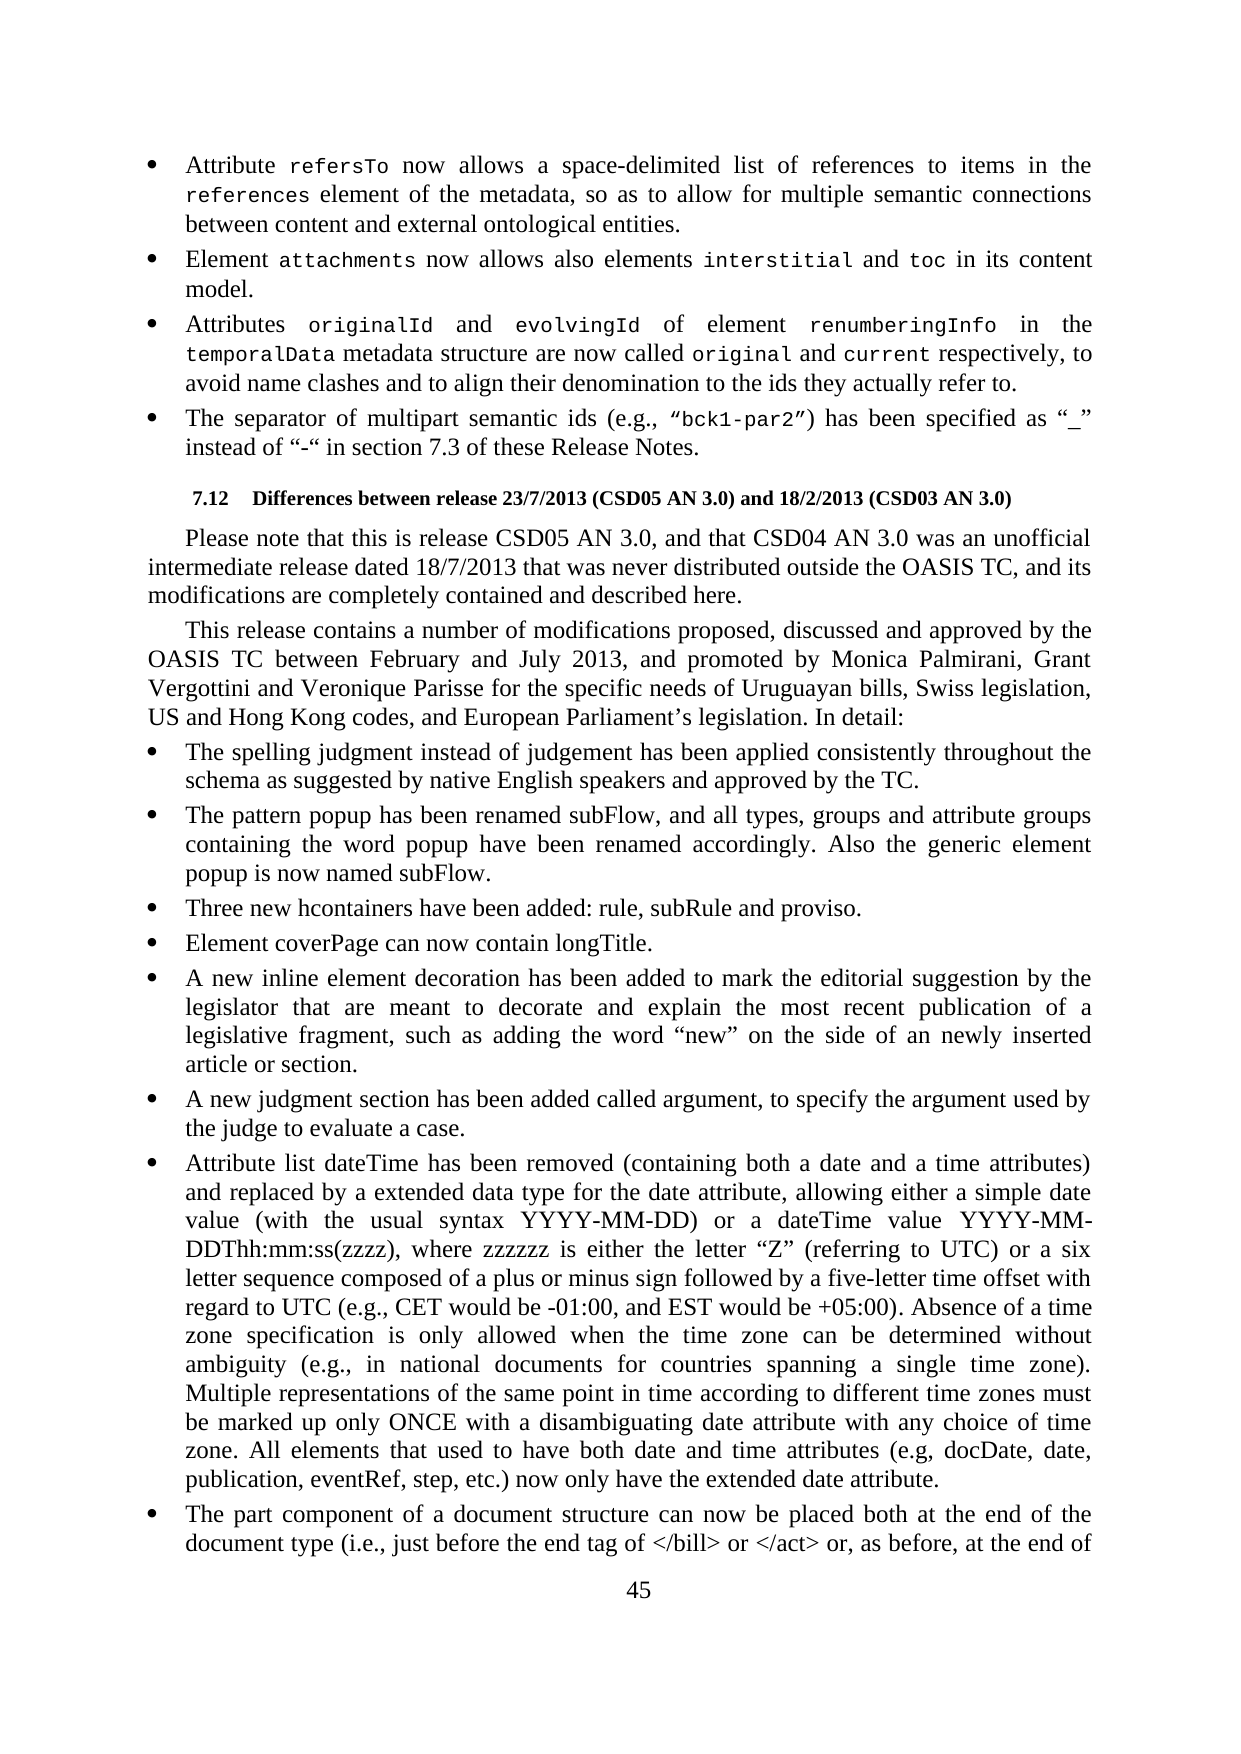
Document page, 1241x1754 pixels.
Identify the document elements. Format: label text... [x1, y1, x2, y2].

list Element coverPage can now contain longTitle. [148, 928, 1092, 957]
list The spelling judgment instead of judgement has been applied consistently throughout the schema as suggested by native English speakers and approved by the TC. [148, 737, 1092, 794]
list A new inline element decoration has been added to mark the editorial suggestion by the legislator that are meant to decorate and explain the most recent publication of a legislative fragment, such as adding the word “new” on the side of an newly inserted article or section. [148, 963, 1092, 1078]
list Element attachments now allows also elements interstitial and toc in its content model. [148, 244, 1092, 302]
list A new judgment section has been added called argument, to specify the argument used by the judge to evaluate a case. [148, 1084, 1092, 1142]
list The pattern popup has been renamed subFlow, and all types, groups and attribute groups containing the word popup have been renamed accordingly. Also the generic element popup is now named subFlow. [148, 800, 1092, 887]
list Three new hcontainers have been added: rule, subRule and proviso. [148, 893, 1092, 922]
list Attribute list dateTime has been removed (containing both a date and a time attributes) and replaced by a extended data type for the date attribute, allowing either a simple date value (with the usual syntax YYYY-MM-DD) or a dateTime value YYYY-MM-DDThh:mm:ss(zzzz), where zzzzzz is either the letter “Z” (referring to UTC) or a six letter sequence composed of a plus or minus sign followed by a five-letter time offset with regard to UTC (e.g., CET would be -01:00, and EST would be +05:00). Absence of a time zone specification is only allowed when the time zone can be determined without ambiguity (e.g., in national documents for countries spanning a single time zone). Multiple representations of the same point in time according to different time zones must be marked up only ONCE with a disambiguating date attribute with any choice of time zone. All elements that used to have both date and time attributes (e.g, docDate, date, publication, eventRef, step, etc.) now only have the extended date attribute. [148, 1148, 1092, 1493]
subtitle Differences between release 23/7/2013 (CSD05 AN 3.0) and 18/2/2013 (CSD03 AN 3.0) [192, 486, 1092, 510]
list The separator of multipart semantic ids (e.g., “bck1-par2”) has been specified as “_” instead of “-“ in section 7.3 of these Release Notes. [148, 403, 1092, 461]
text This release contains a number of modifications proposed, discussed and approved by the OASIS TC between February and July 2013, and promoted by Monica Palmirani, Grant Vergottini and Veronique Parisse for the specific needs of Uruguayan bills, Swiss legislation, US and Hong Kong codes, and European Parliament’s legislation. In detail: [148, 615, 1092, 730]
list Attributes originalId and evolvingId of element renumberingInfo in the temporalData metadata structure are now called original and current respectively, to avoid name clashes and to align their denomination to the ids they actually refer to. [148, 309, 1092, 397]
list Attribute refersTo now allows a space-delimited list of references to items in the references element of the metadata, so as to allow for multiple semantic connections between content and external ontological entities. [148, 150, 1092, 238]
list The part component of a document structure can now be placed both at the end of the document type (i.e., just before the end tag of </bill> or </act> or, as before, at the end of [148, 1499, 1092, 1557]
text Please note that this is release CSD05 AN 3.0, and that CSD04 AN 3.0 was an unofficial intermediate release dated 18/7/2013 that was never distributed outside the OASIS TC, and its modifications are completely contained and described here. [148, 523, 1092, 609]
